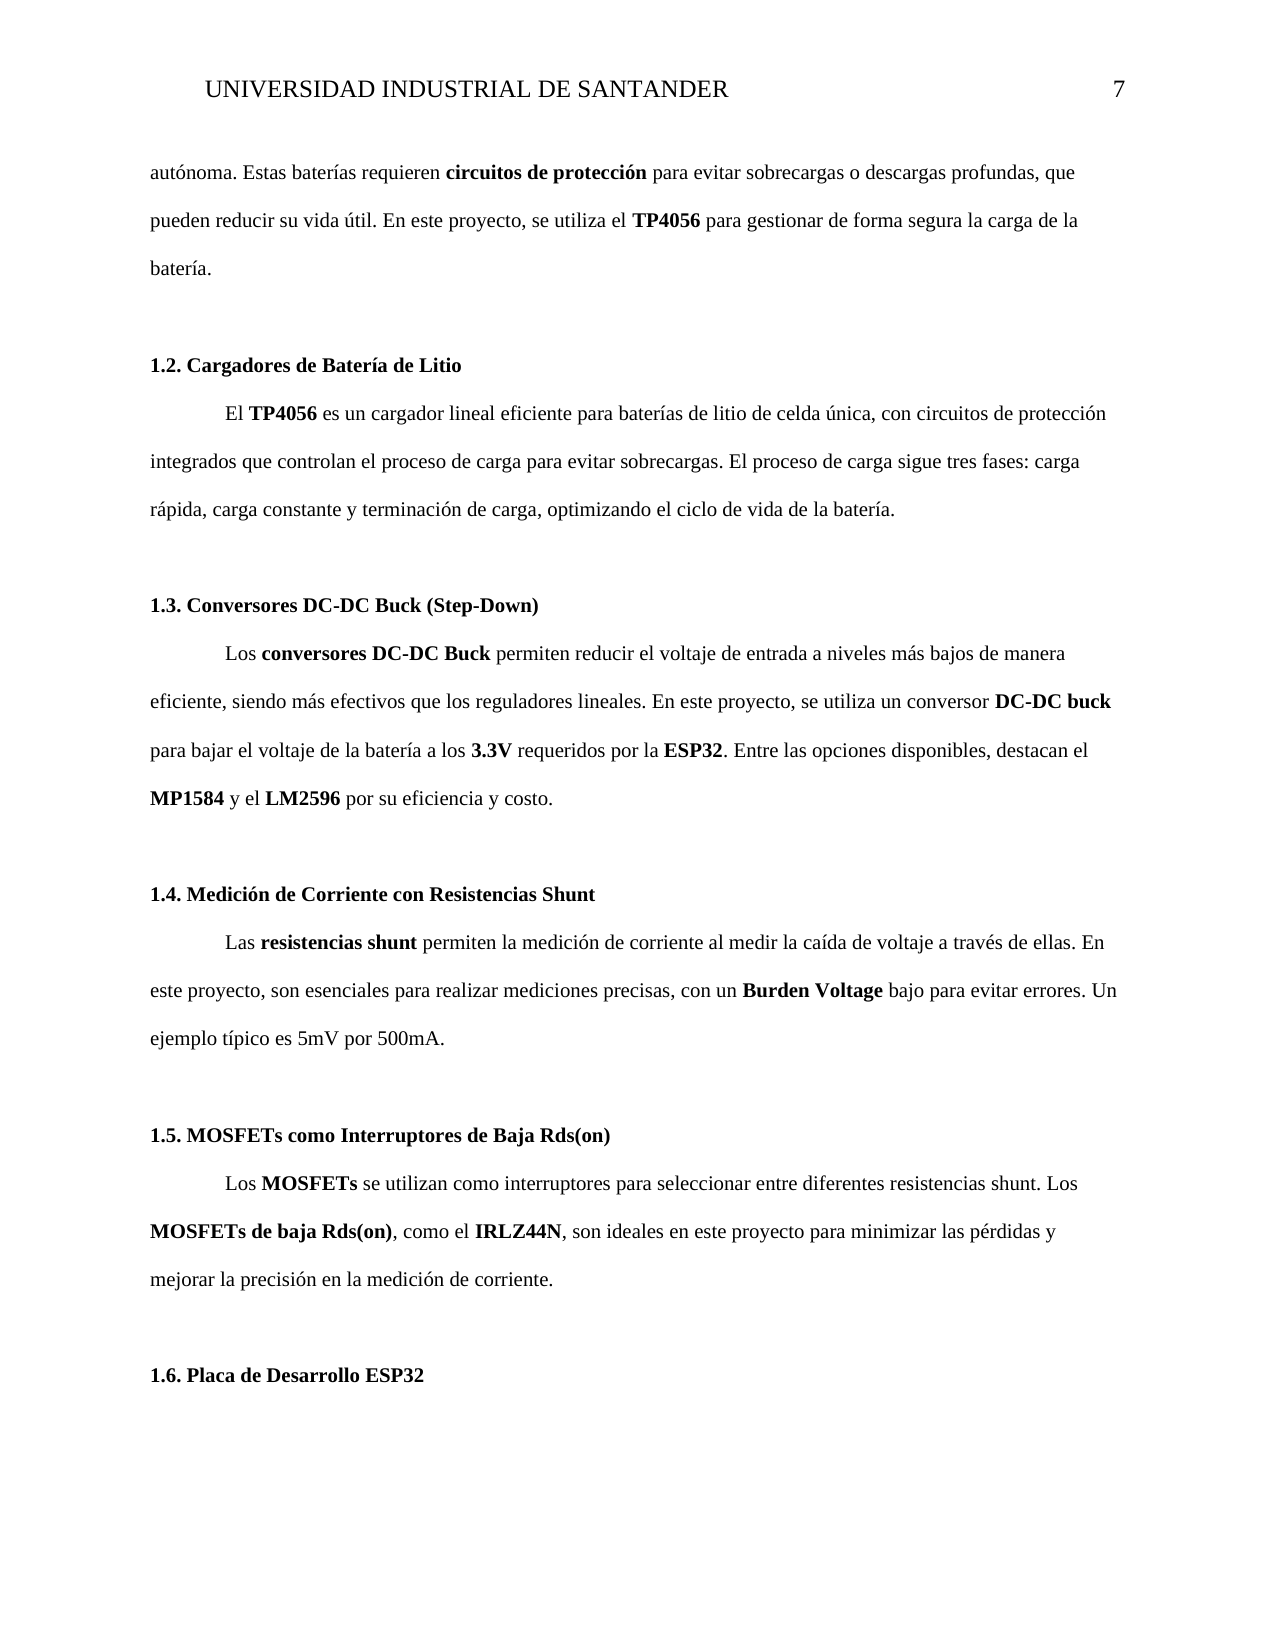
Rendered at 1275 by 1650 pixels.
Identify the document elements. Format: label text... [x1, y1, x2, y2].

subtitle 1.5. MOSFETs como Interruptores de Baja Rds(on) [150, 1123, 1125, 1147]
text El TP4056 es un cargador lineal eficiente para baterías de litio de celda única, con circuitos de protección integrados que controlan el proceso de carga para evitar sobrecargas. El proceso de carga sigue tres fases: carga rápida, carga constante y terminación de carga, optimizando el ciclo de vida de la batería. [150, 401, 1125, 521]
subtitle 1.3. Conversores DC-DC Buck (Step-Down) [150, 593, 1125, 617]
subtitle 1.4. Medición de Corriente con Resistencias Shunt [150, 882, 1125, 906]
text Las resistencias shunt permiten la medición de corriente al medir la caída de voltaje a través de ellas. En este proyecto, son esenciales para realizar mediciones precisas, con un Burden Voltage bajo para evitar errores. Un ejemplo típico es 5mV por 500mA. [150, 930, 1125, 1050]
subtitle 1.6. Placa de Desarrollo ESP32 [150, 1363, 1125, 1387]
text autónoma. Estas baterías requieren circuitos de protección para evitar sobrecargas o descargas profundas, que pueden reducir su vida útil. En este proyecto, se utiliza el TP4056 para gestionar de forma segura la carga de la batería. [150, 160, 1125, 280]
text Los MOSFETs se utilizan como interruptores para seleccionar entre diferentes resistencias shunt. Los MOSFETs de baja Rds(on), como el IRLZ44N, son ideales en este proyecto para minimizar las pérdidas y mejorar la precisión en la medición de corriente. [150, 1171, 1125, 1291]
text Los conversores DC-DC Buck permiten reducir el voltaje de entrada a niveles más bajos de manera eficiente, siendo más efectivos que los reguladores lineales. En este proyecto, se utiliza un conversor DC-DC buck para bajar el voltaje de la batería a los 3.3V requeridos por la ESP32. Entre las opciones disponibles, destacan el MP1584 y el LM2596 por su eficiencia y costo. [150, 641, 1125, 810]
subtitle 1.2. Cargadores de Batería de Litio [150, 353, 1125, 377]
